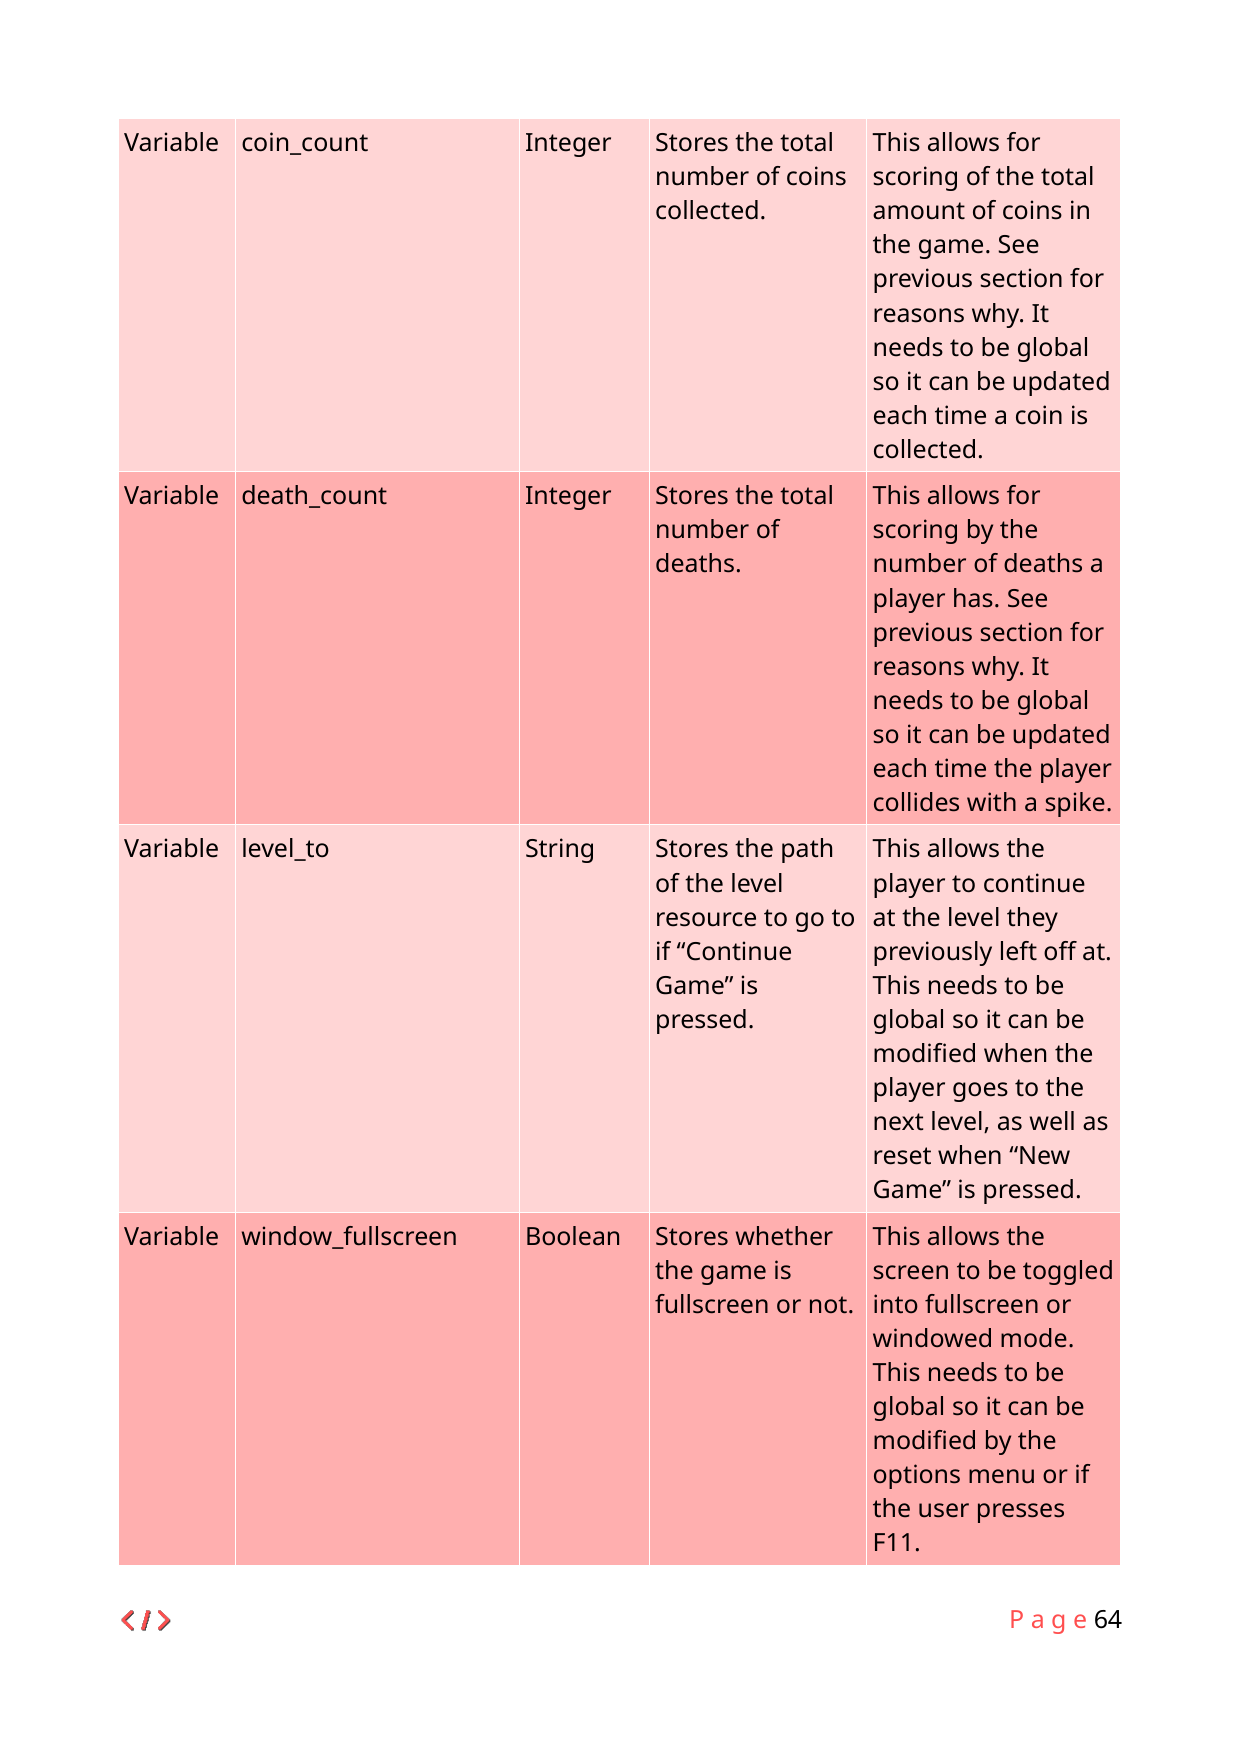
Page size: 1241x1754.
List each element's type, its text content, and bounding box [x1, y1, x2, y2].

table_cell Integer [520, 472, 649, 824]
table_cell window_fullscreen [236, 1213, 519, 1565]
table_cell Integer [520, 119, 649, 471]
table_cell Variable [119, 472, 235, 824]
table_cell death_count [236, 472, 519, 824]
table_cell Boolean [520, 1213, 649, 1565]
table_cell This allows the screen to be toggled into fullscreen or windowed mode. This needs to be global so it can be modified by the options menu or if the user presses F11. [867, 1213, 1120, 1565]
table_cell This allows the player to continue at the level they previously left off at. This needs to be global so it can be modified when the player goes to the next level, as well as reset when “New Game” is pressed. [867, 825, 1120, 1212]
table_cell Stores whether the game is fullscreen or not. [650, 1213, 866, 1565]
table_cell coin_count [236, 119, 519, 471]
table_cell This allows for scoring by the number of deaths a player has. See previous section for reasons why. It needs to be global so it can be updated each time the player collides with a spike. [867, 472, 1120, 824]
picture [116, 1591, 175, 1649]
table_cell Stores the total number of coins collected. [650, 119, 866, 471]
table_cell String [520, 825, 649, 1212]
table_cell Variable [119, 825, 235, 1212]
table_cell Stores the path of the level resource to go to if “Continue Game” is pressed. [650, 825, 866, 1212]
table_cell Stores the total number of deaths. [650, 472, 866, 824]
table_cell Variable [119, 1213, 235, 1565]
table_cell Variable [119, 119, 235, 471]
table_cell level_to [236, 825, 519, 1212]
table_cell This allows for scoring of the total amount of coins in the game. See previous section for reasons why. It needs to be global so it can be updated each time a coin is collected. [867, 119, 1120, 471]
